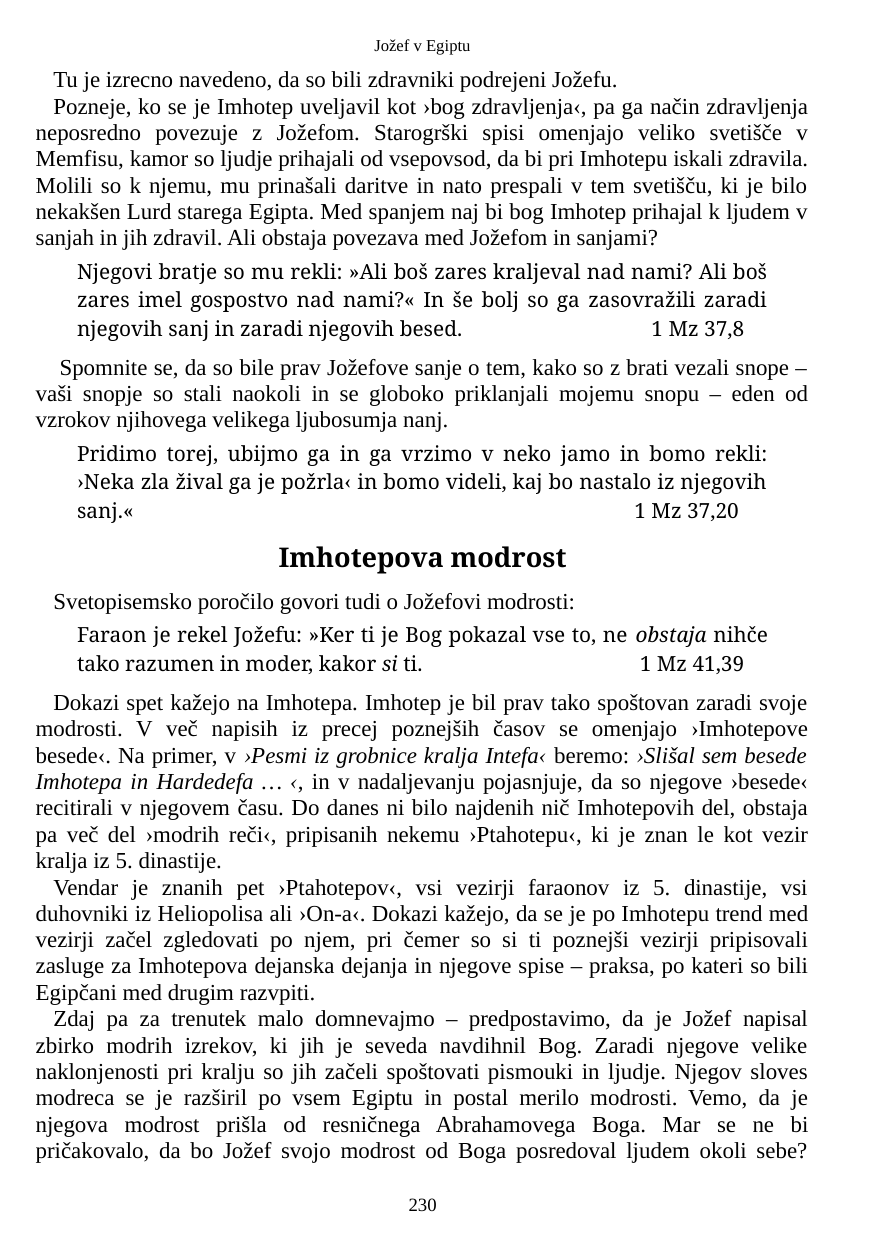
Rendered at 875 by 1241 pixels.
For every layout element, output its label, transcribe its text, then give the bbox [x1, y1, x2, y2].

subtitle Imhotepova modrost [35, 539, 809, 576]
text Pozneje, ko se je Imhotep uveljavil kot ›bog zdravljenja‹, pa ga način zdravljenja neposredno povezuje z Jožefom. Starogrški spisi omenjajo veliko svetišče v Memfisu, kamor so ljudje prihajali od vsepovsod, da bi pri Imhotepu iskali zdravila. Molili so k njemu, mu prinašali daritve in nato prespali v tem svetišču, ki je bilo nekakšen Lurd starega Egipta. Med spanjem naj bi bog Imhotep prihajal k ljudem v sanjah in jih zdravil. Ali obstaja povezava med Jožefom in sanjami? [35, 93, 809, 251]
text Dokazi spet kažejo na Imhotepa. Imhotep je bil prav tako spoštovan zaradi svoje modrosti. V več napisih iz precej poznejših časov se omenjajo ›Imhotepove besede‹. Na primer, v ›Pesmi iz grobnice kralja Intefa‹ beremo: ›Slišal sem besede Imhotepa in Hardedefa … ‹, in v nadaljevanju pojasnjuje, da so njegove ›besede‹ recitirali v njegovem času. Do danes ni bilo najdenih nič Imhotepovih del, obstaja pa več del ›modrih reči‹, pripisanih nekemu ›Ptahotepu‹, ki je znan le kot vezir kralja iz 5. dinastije. [35, 689, 809, 873]
text Spomnite se, da so bile prav Jožefove sanje o tem, kako so z brati vezali snope – vaši snopje so stali naokoli in se globoko priklanjali mojemu snopu – eden od vzrokov njihovega velikega ljubosumja nanj. [35, 354, 809, 433]
text Vendar je znanih pet ›Ptahotepov‹, vsi vezirji faraonov iz 5. dinastije, vsi duhovniki iz Heliopolisa ali ›On-a‹. Dokazi kažejo, da se je po Imhotepu trend med vezirji začel zgledovati po njem, pri čemer so si ti poznejši vezirji pripisovali zasluge za Imhotepova dejanska dejanja in njegove spise – praksa, po kateri so bili Egipčani med drugim razvpiti. [35, 873, 809, 1005]
text Pridimo torej, ubijmo ga in ga vrzimo v neko jamo in bomo rekli: ›Neka zla žival ga je požrla‹ in bomo videli, kaj bo nastalo iz njegovih sanj.« 1 Mz 37,20 [77, 439, 768, 524]
text Tu je izrecno navedeno, da so bili zdravniki podrejeni Jožefu. [35, 66, 809, 93]
text Njegovi bratje so mu rekli: »Ali boš zares kraljeval nad nami? Ali boš zares imel gospostvo nad nami?« In še bolj so ga zasovražili zaradi njegovih sanj in zaradi njegovih besed. 1 Mz 37,8 [77, 257, 768, 342]
text Faraon je rekel Jožefu: »Ker ti je Bog pokazal vse to, ne obstaja nihče tako razumen in moder, kakor si ti. 1 Mz 41,39 [77, 620, 768, 677]
text Zdaj pa za trenutek malo domnevajmo – predpostavimo, da je Jožef napisal zbirko modrih izrekov, ki jih je seveda navdihnil Bog. Zaradi njegove velike naklonjenosti pri kralju so jih začeli spoštovati pismouki in ljudje. Njegov sloves modreca se je razširil po vsem Egiptu in postal merilo modrosti. Vemo, da je njegova modrost prišla od resničnega Abrahamovega Boga. Mar se ne bi pričakovalo, da bo Jožef svojo modrost od Boga posredoval ljudem okoli sebe? [35, 1005, 809, 1163]
text Svetopisemsko poročilo govori tudi o Jožefovi modrosti: [35, 588, 809, 614]
